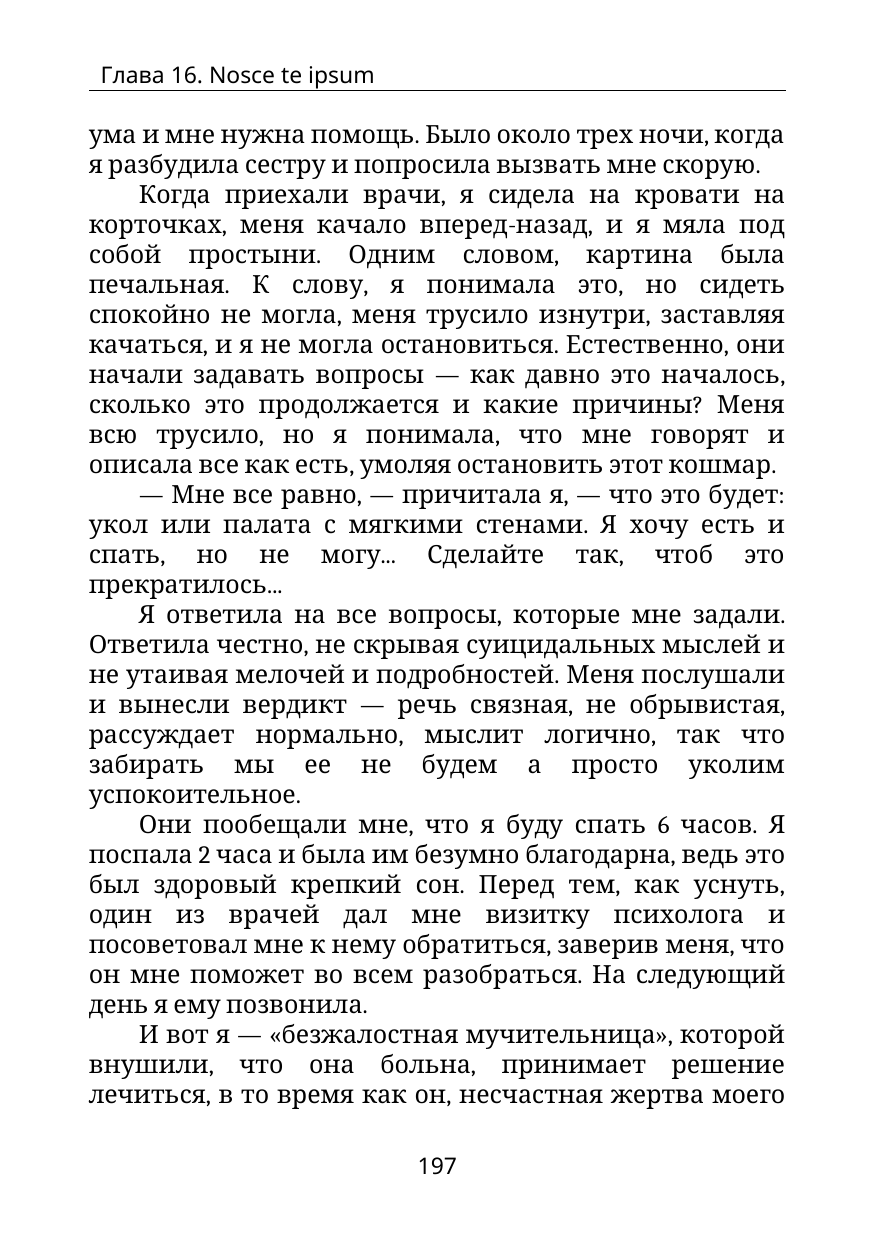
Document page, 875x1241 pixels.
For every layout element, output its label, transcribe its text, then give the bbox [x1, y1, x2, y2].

text Когда приехали врачи, я сидела на кровати на корточках, меня качало вперед-назад, и я мяла под собой простыни. Одним словом, картина была печальная. К слову, я понимала это, но сидеть спокойно не могла, меня трусило изнутри, заставляя качаться, и я не могла остановиться. Естественно, они начали задавать вопросы — как давно это началось, сколько это продолжается и какие причины? Меня всю трусило, но я понимала, что мне говорят и описала все как есть, умоляя остановить этот кошмар. [88, 180, 786, 480]
text И вот я — «безжалостная мучительница», которой внушили, что она больна, принимает решение лечиться, в то время как он, несчастная жертва моего [88, 1020, 786, 1110]
text — Мне все равно, — причитала я, — что это будет: укол или палата с мягкими стенами. Я хочу есть и спать, но не могу... Сделайте так, чтоб это прекратилось... [88, 480, 786, 600]
text ума и мне нужна помощь. Было около трех ночи, когда я разбудила сестру и попросила вызвать мне скорую. [88, 120, 786, 180]
text Они пообещали мне, что я буду спать 6 часов. Я поспала 2 часа и была им безумно благодарна, ведь это был здоровый крепкий сон. Перед тем, как уснуть, один из врачей дал мне визитку психолога и посоветовал мне к нему обратиться, заверив меня, что он мне поможет во всем разобраться. На следующий день я ему позвонила. [88, 810, 786, 1020]
text Я ответила на все вопросы, которые мне задали. Ответила честно, не скрывая суицидальных мыслей и не утаивая мелочей и подробностей. Меня послушали и вынесли вердикт — речь связная, не обрывистая, рассуждает нормально, мыслит логично, так что забирать мы ее не будем а просто уколим успокоительное. [88, 600, 786, 810]
